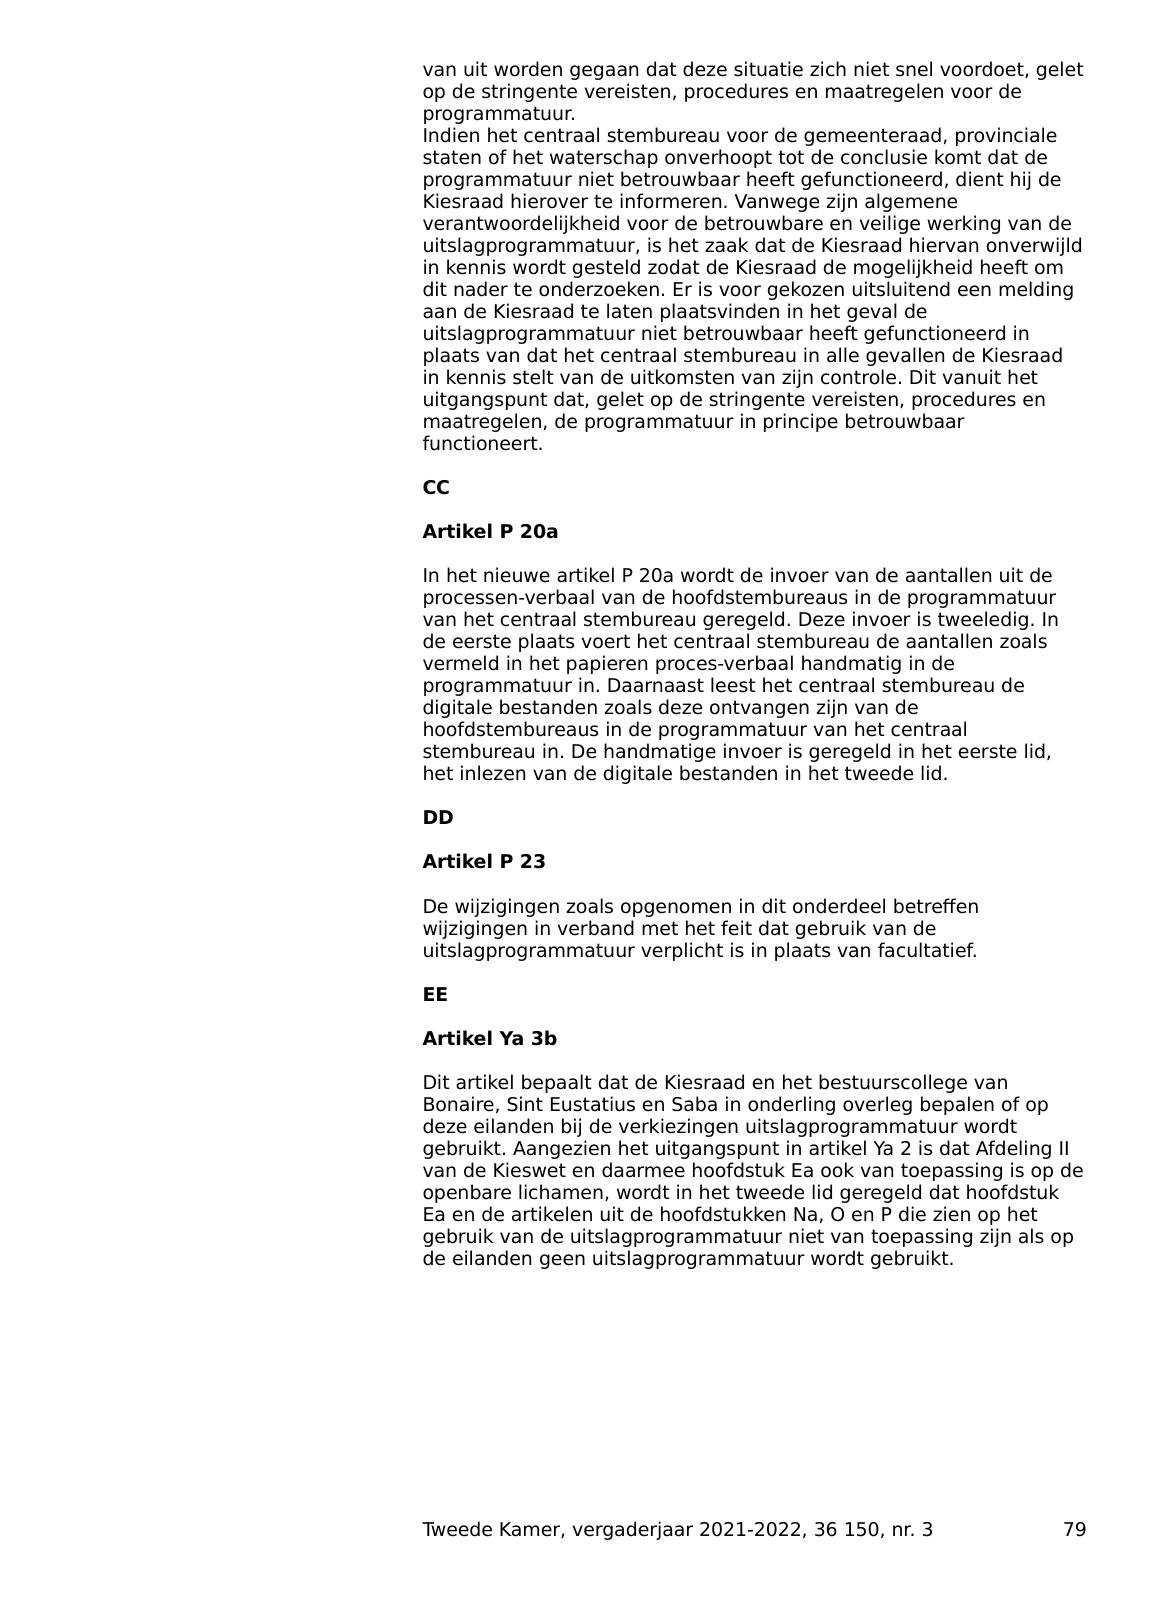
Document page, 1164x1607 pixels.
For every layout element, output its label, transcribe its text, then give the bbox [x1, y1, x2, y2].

subtitle Artikel P 20a [422, 521, 1087, 543]
text De wijzigingen zoals opgenomen in dit onderdeel betreffen wijzigingen in verband met het feit dat gebruik van de uitslagprogrammatuur verplicht is in plaats van facultatief. [422, 896, 1087, 961]
text Dit artikel bepaalt dat de Kiesraad en het bestuurscollege van Bonaire, Sint Eustatius en Saba in onderling overleg bepalen of op deze eilanden bij de verkiezingen uitslagprogrammatuur wordt gebruikt. Aangezien het uitgangspunt in artikel Ya 2 is dat Afdeling II van de Kieswet en daarmee hoofdstuk Ea ook van toepassing is op de openbare lichamen, wordt in het tweede lid geregeld dat hoofdstuk Ea en de artikelen uit de hoofdstukken Na, O en P die zien op het gebruik van de uitslagprogrammatuur niet van toepassing zijn als op de eilanden geen uitslagprogrammatuur wordt gebruikt. [422, 1072, 1087, 1270]
subtitle Artikel P 23 [422, 851, 1087, 873]
subtitle CC [422, 477, 1087, 499]
text van uit worden gegaan dat deze situatie zich niet snel voordoet, gelet op de stringente vereisten, procedures en maatregelen voor de programmatuur. [422, 59, 1087, 125]
text Indien het centraal stembureau voor de gemeenteraad, provinciale staten of het waterschap onverhoopt tot de conclusie komt dat de programmatuur niet betrouwbaar heeft gefunctioneerd, dient hij de Kiesraad hierover te informeren. Vanwege zijn algemene verantwoordelijkheid voor de betrouwbare en veilige werking van de uitslagprogrammatuur, is het zaak dat de Kiesraad hiervan onverwijld in kennis wordt gesteld zodat de Kiesraad de mogelijkheid heeft om dit nader te onderzoeken. Er is voor gekozen uitsluitend een melding aan de Kiesraad te laten plaatsvinden in het geval de uitslagprogrammatuur niet betrouwbaar heeft gefunctioneerd in plaats van dat het centraal stembureau in alle gevallen de Kiesraad in kennis stelt van de uitkomsten van zijn controle. Dit vanuit het uitgangspunt dat, gelet op de stringente vereisten, procedures en maatregelen, de programmatuur in principe betrouwbaar functioneert. [422, 125, 1087, 455]
subtitle Artikel Ya 3b [422, 1028, 1087, 1050]
subtitle DD [422, 807, 1087, 829]
subtitle EE [422, 984, 1087, 1006]
text In het nieuwe artikel P 20a wordt de invoer van de aantallen uit de processen-verbaal van de hoofdstembureaus in de programmatuur van het centraal stembureau geregeld. Deze invoer is tweeledig. In de eerste plaats voert het centraal stembureau de aantallen zoals vermeld in het papieren proces-verbaal handmatig in de programmatuur in. Daarnaast leest het centraal stembureau de digitale bestanden zoals deze ontvangen zijn van de hoofdstembureaus in de programmatuur van het centraal stembureau in. De handmatige invoer is geregeld in het eerste lid, het inlezen van de digitale bestanden in het tweede lid. [422, 565, 1087, 785]
